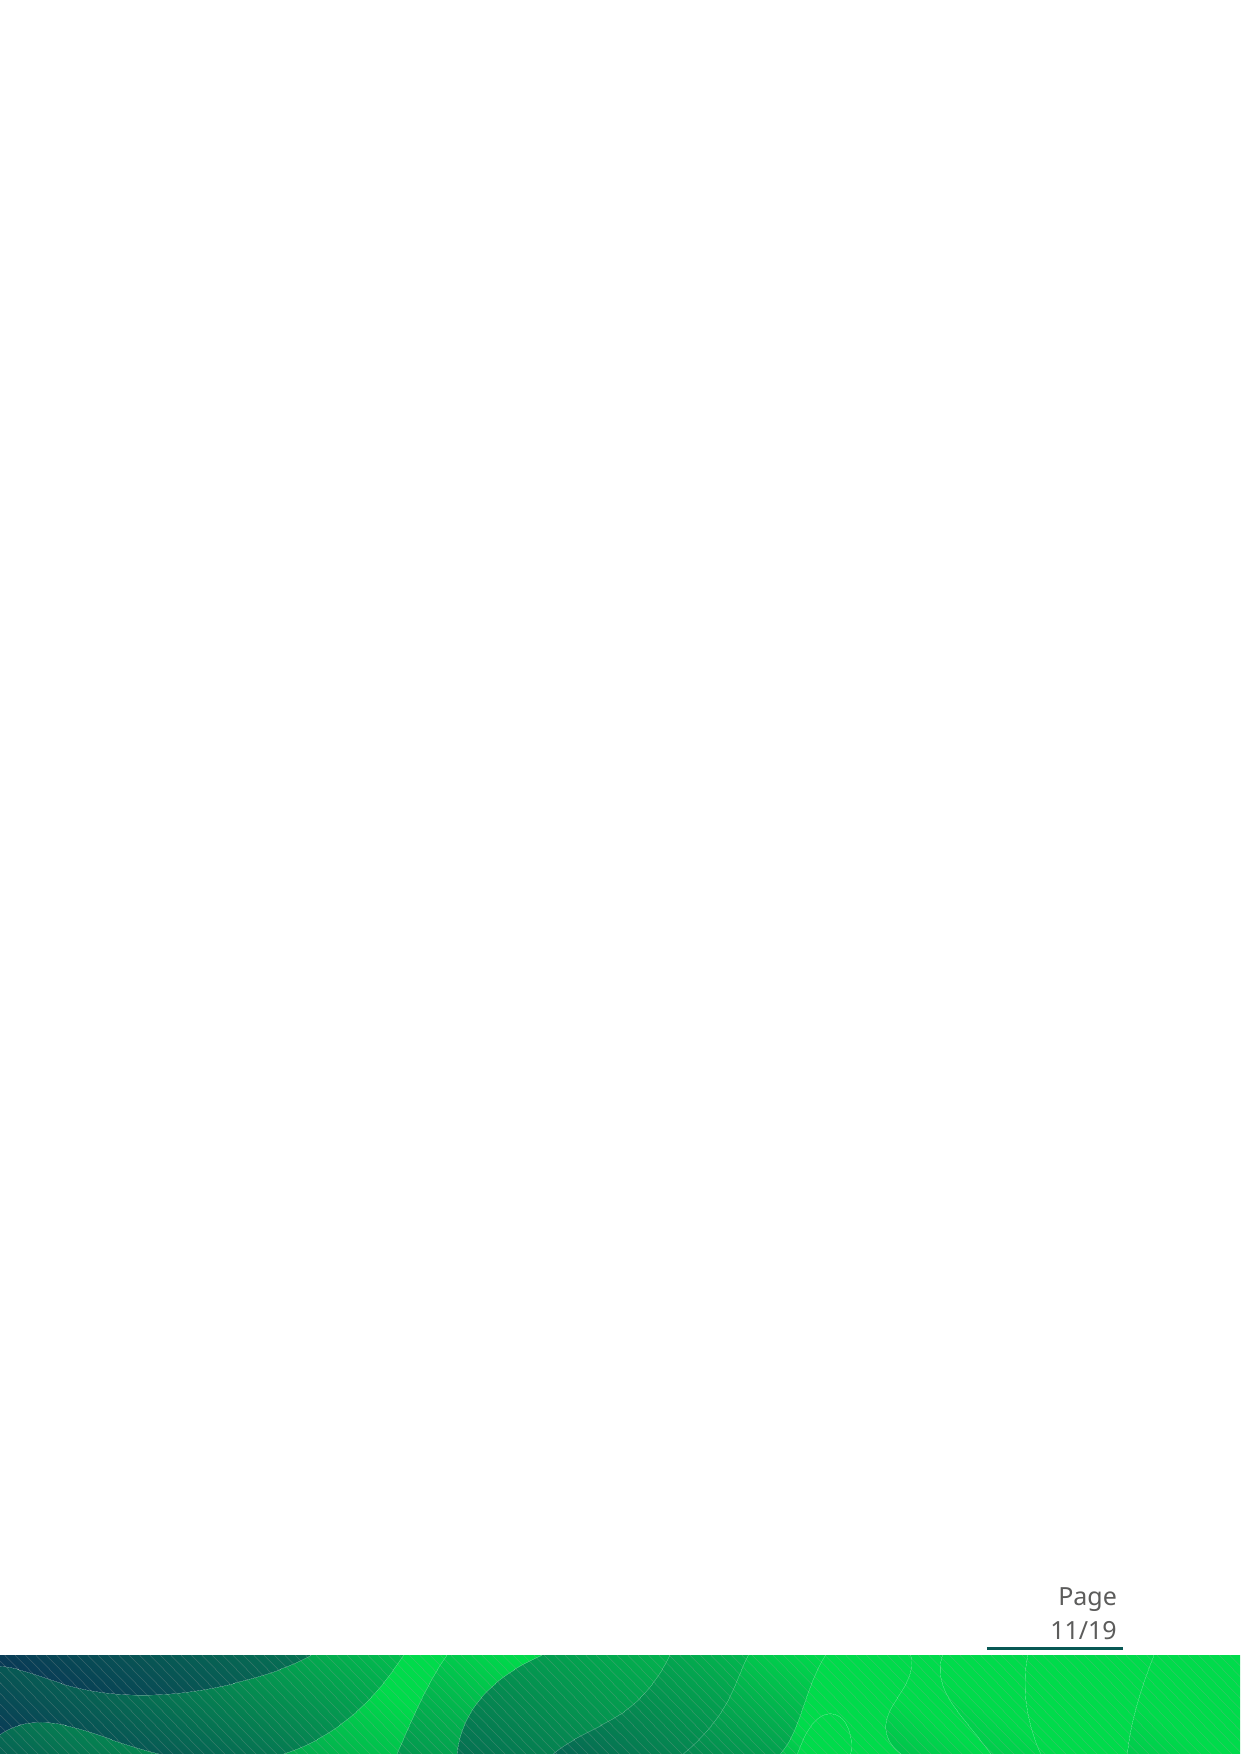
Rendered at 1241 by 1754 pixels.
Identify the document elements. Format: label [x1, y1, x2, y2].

picture [0, 1655, 1241, 1754]
